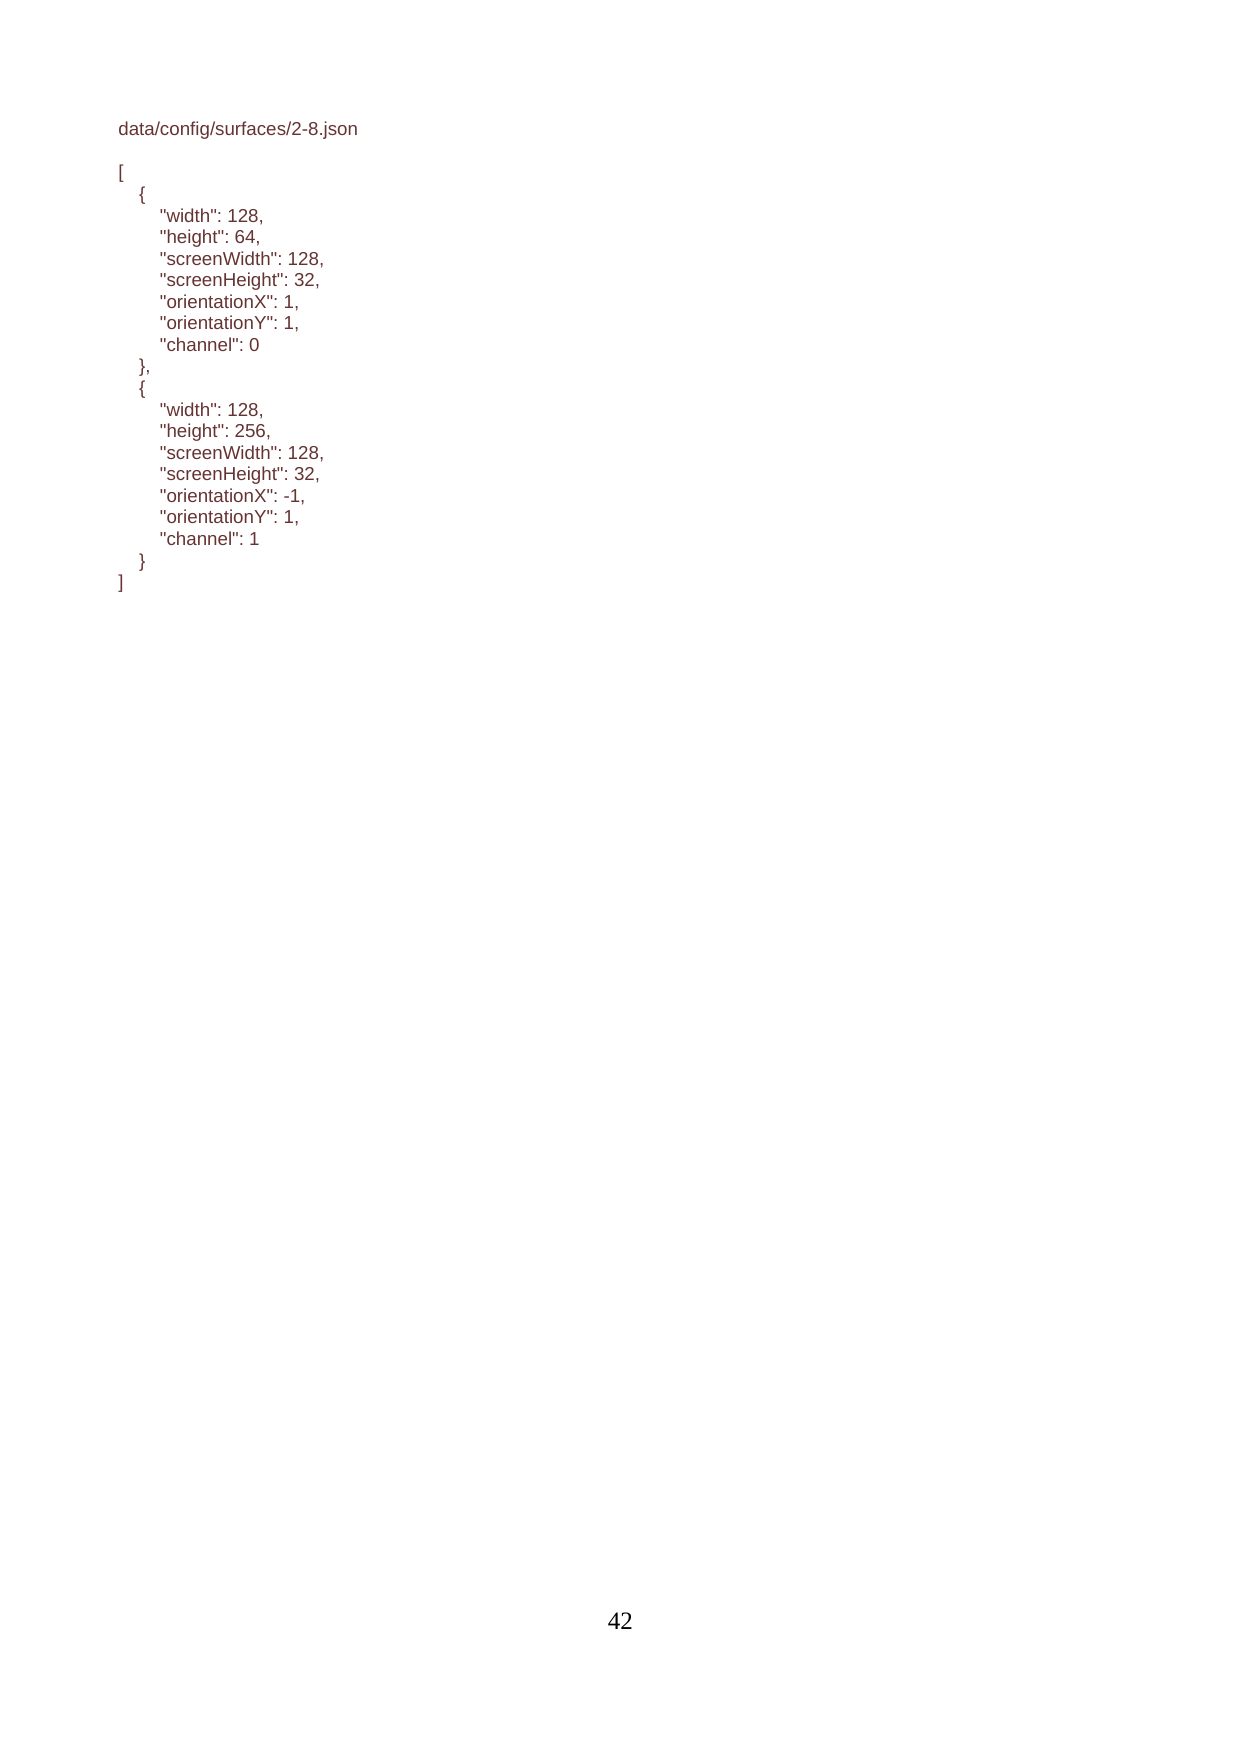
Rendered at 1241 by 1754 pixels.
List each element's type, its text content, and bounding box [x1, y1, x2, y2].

text "height": 64, [118, 226, 1122, 247]
text "screenHeight": 32, [118, 463, 1122, 485]
text } [118, 549, 1122, 571]
text "screenWidth": 128, [118, 247, 1122, 269]
text "orientationX": 1, [118, 291, 1122, 312]
text { [118, 377, 1122, 398]
text [ [118, 161, 1122, 183]
text "channel": 1 [118, 528, 1122, 549]
text "channel": 0 [118, 334, 1122, 355]
text data/config/surfaces/2-8.json [118, 118, 1122, 140]
text "screenHeight": 32, [118, 269, 1122, 291]
text "screenWidth": 128, [118, 442, 1122, 463]
text "width": 128, [118, 398, 1122, 420]
text "width": 128, [118, 204, 1122, 226]
text "orientationY": 1, [118, 312, 1122, 334]
text { [118, 183, 1122, 204]
text "orientationY": 1, [118, 506, 1122, 528]
text }, [118, 355, 1122, 377]
text "height": 256, [118, 420, 1122, 442]
text "orientationX": -1, [118, 485, 1122, 506]
text ] [118, 571, 1122, 592]
